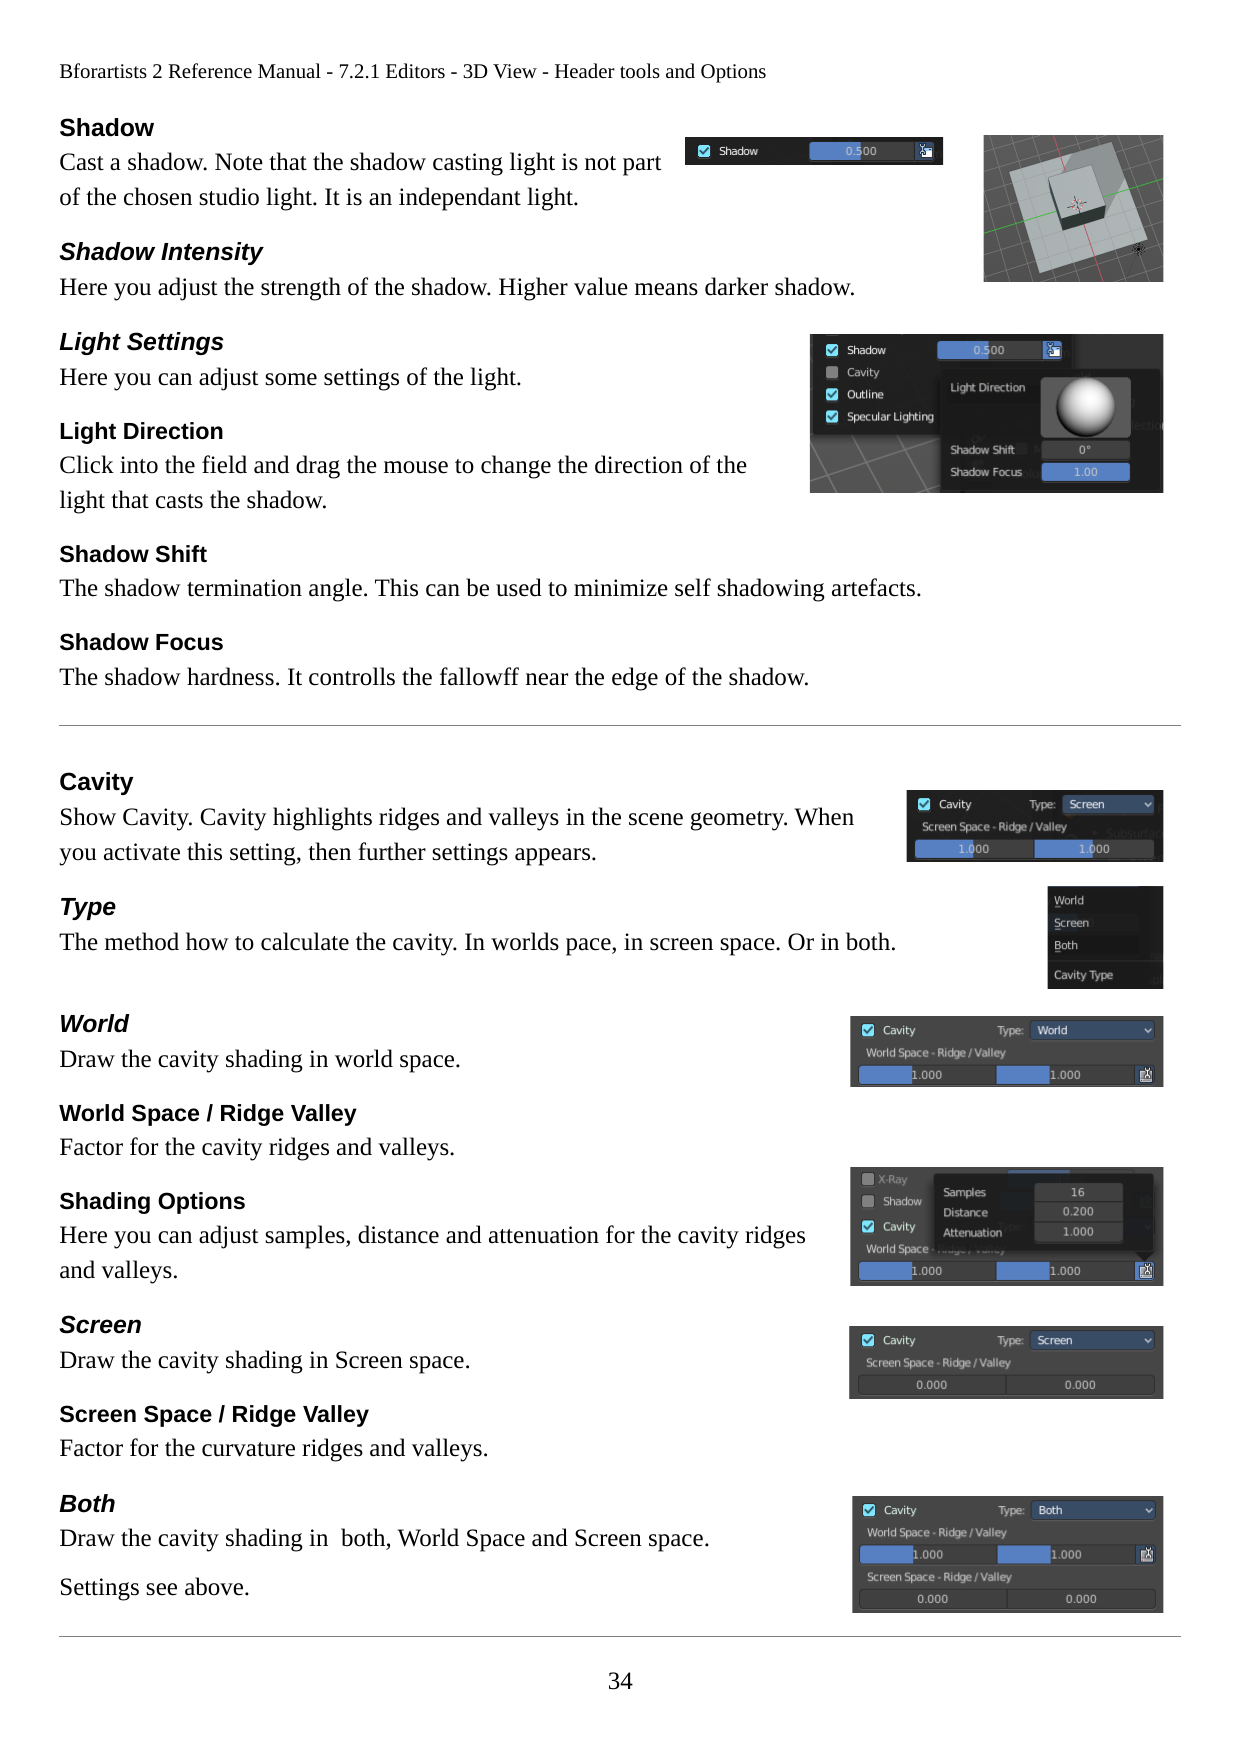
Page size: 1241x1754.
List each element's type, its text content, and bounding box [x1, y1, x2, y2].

subtitle Shading Options [59, 1187, 850, 1214]
picture [685, 137, 944, 165]
subtitle Both [59, 1489, 1181, 1517]
text Cast a shadow. Note that the shadow casting light is not part of the chosen studio light. It is an independant light. [59, 147, 983, 211]
text The shadow hardness. It controlls the fallowff near the edge of the shadow. [59, 662, 1181, 690]
subtitle Screen [59, 1310, 1181, 1339]
text Here you can adjust samples, distance and attenuation for the cavity ridges and valleys. [59, 1220, 850, 1284]
subtitle [1164, 892, 1181, 920]
text The shadow termination angle. This can be used to minimize self shadowing artefacts. [59, 573, 1181, 602]
text Factor for the cavity ridges and valleys. [59, 1132, 1181, 1161]
subtitle Light Settings [59, 327, 1181, 356]
text Settings see above. [59, 1572, 852, 1601]
subtitle Shadow Intensity [59, 237, 983, 266]
subtitle Screen Space / Ridge Valley [59, 1400, 1181, 1427]
subtitle Shadow Focus [59, 628, 1181, 655]
subtitle [1164, 237, 1181, 266]
text Show Cavity. Cavity highlights ridges and valleys in the scene geometry. When you activate this setting, then further settings appears. [59, 802, 1181, 865]
text Draw the cavity shading in both, World Space and Screen space. [59, 1523, 852, 1552]
picture [850, 1167, 1164, 1286]
picture [850, 1016, 1164, 1087]
subtitle Type [59, 892, 1047, 920]
subtitle World Space / Ridge Valley [59, 1099, 1181, 1126]
text The method how to calculate the cavity. In worlds pace, in screen space. Or in both. [59, 927, 1047, 955]
text Here you can adjust some settings of the light. [59, 362, 809, 391]
text Draw the cavity shading in Screen space. [59, 1345, 849, 1374]
picture [983, 135, 1164, 282]
picture [1047, 886, 1164, 989]
subtitle [1164, 417, 1181, 444]
text Factor for the curvature ridges and valleys. [59, 1433, 1181, 1462]
picture [809, 334, 1164, 493]
text [1164, 1572, 1181, 1601]
text Click into the field and drag the mouse to change the direction of the light that casts the shadow. [59, 450, 1181, 514]
picture [849, 1326, 1164, 1399]
subtitle World [59, 1009, 1181, 1037]
subtitle Shadow [59, 113, 1181, 141]
subtitle Shadow Shift [59, 540, 1181, 567]
picture [852, 1496, 1164, 1613]
text Here you adjust the strength of the shadow. Higher value means darker shadow. [59, 272, 1181, 301]
text Draw the cavity shading in world space. [59, 1044, 850, 1072]
picture [906, 790, 1164, 862]
subtitle [1164, 1187, 1181, 1214]
subtitle Cavity [59, 767, 1181, 796]
subtitle Light Direction [59, 417, 809, 444]
